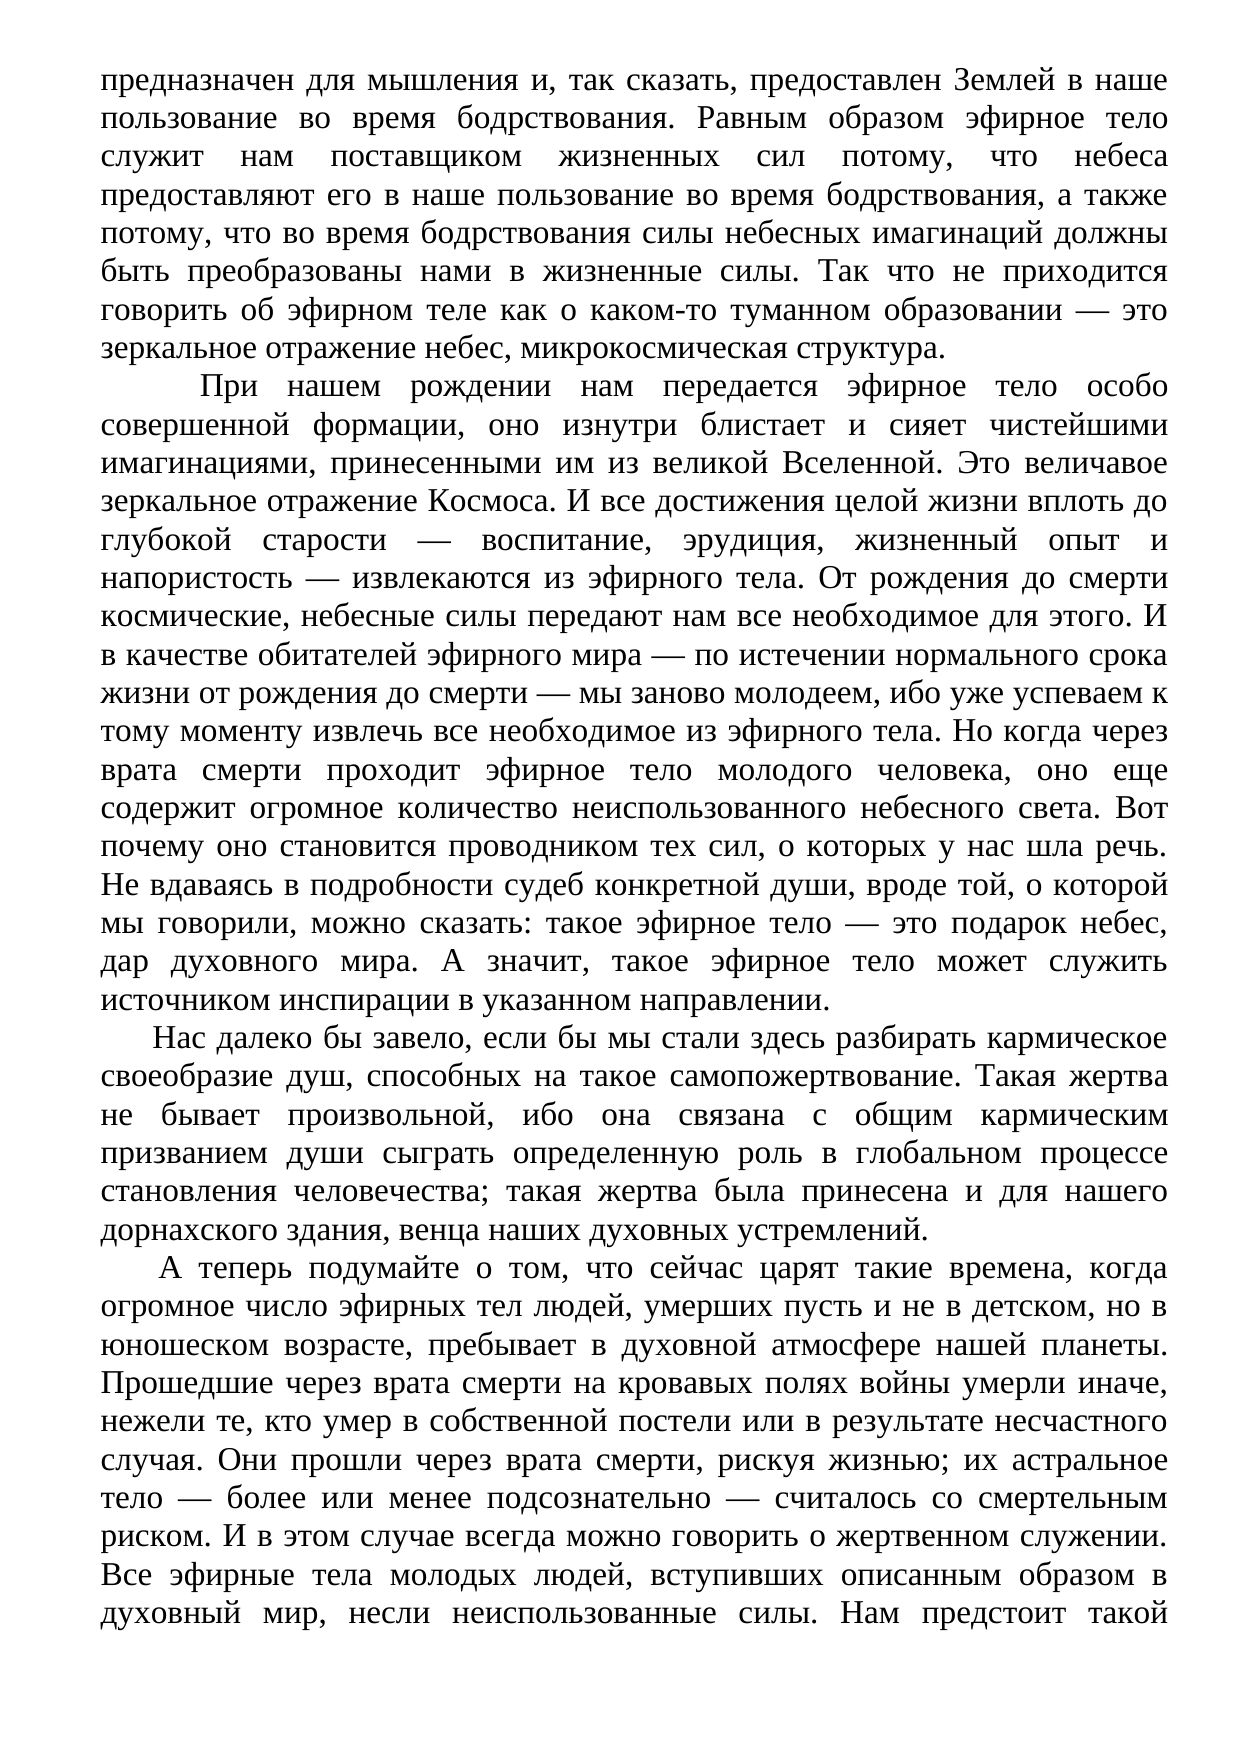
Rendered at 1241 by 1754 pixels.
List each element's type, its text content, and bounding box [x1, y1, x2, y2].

text Нас далеко бы завело, если бы мы стали здесь разбирать кармическое своеобразие душ, способных на такое самопожертвование. Такая жертва не бывает произвольной, ибо она связана с общим кармическим призванием души сыграть определенную роль в глобальном процессе становления человечества; такая жертва была принесена и для нашего дорнахского здания, венца наших духовных устремлений. [100, 1017, 1169, 1247]
text предназначен для мышления и, так сказать, предоставлен Землей в наше пользование во время бодрствования. Равным образом эфирное тело служит нам поставщиком жизненных сил потому, что небеса предоставляют его в наше пользование во время бодрствования, а также потому, что во время бодрствования силы небесных имагинаций должны быть преобразованы нами в жизненные силы. Так что не приходится говорить об эфирном теле как о каком-то туманном образовании — это зеркальное отражение небес, микрокосмическая структура. [100, 59, 1169, 366]
text А теперь подумайте о том, что сейчас царят такие времена, когда огромное число эфирных тел людей, умерших пусть и не в детском, но в юношеском возрасте, пребывает в духовной атмосфере нашей планеты. Прошедшие через врата смерти на кровавых полях войны умерли иначе, нежели те, кто умер в собственной постели или в результате несчастного случая. Они прошли через врата смерти, рискуя жизнью; их астральное тело — более или менее подсознательно — считалось со смертельным риском. И в этом случае всегда можно говорить о жертвенном служении. Все эфирные тела молодых людей, вступивших описанным образом в духовный мир, несли неиспользованные силы. Нам предстоит такой [100, 1247, 1169, 1631]
text При нашем рождении нам передается эфирное тело особо совершенной формации, оно изнутри блистает и сияет чистейшими имагинациями, принесенными им из великой Вселенной. Это величавое зеркальное отражение Космоса. И все достижения целой жизни вплоть до глубокой старости — воспитание, эрудиция, жизненный опыт и напористость — извлекаются из эфирного тела. От рождения до смерти космические, небесные силы передают нам все необходимое для этого. И в качестве обитателей эфирного мира — по истечении нормального срока жизни от рождения до смерти — мы заново молодеем, ибо уже успеваем к тому моменту извлечь все необходимое из эфирного тела. Но когда через врата смерти проходит эфирное тело молодого человека, оно еще содержит огромное количество неиспользованного небесного света. Вот почему оно становится проводником тех сил, о которых у нас шла речь. Не вдаваясь в подробности судеб конкретной души, вроде той, о которой мы говорили, можно сказать: такое эфирное тело — это подарок небес, дар духовного мира. А значит, такое эфирное тело может служить источником инспирации в указанном направлении. [100, 366, 1169, 1017]
